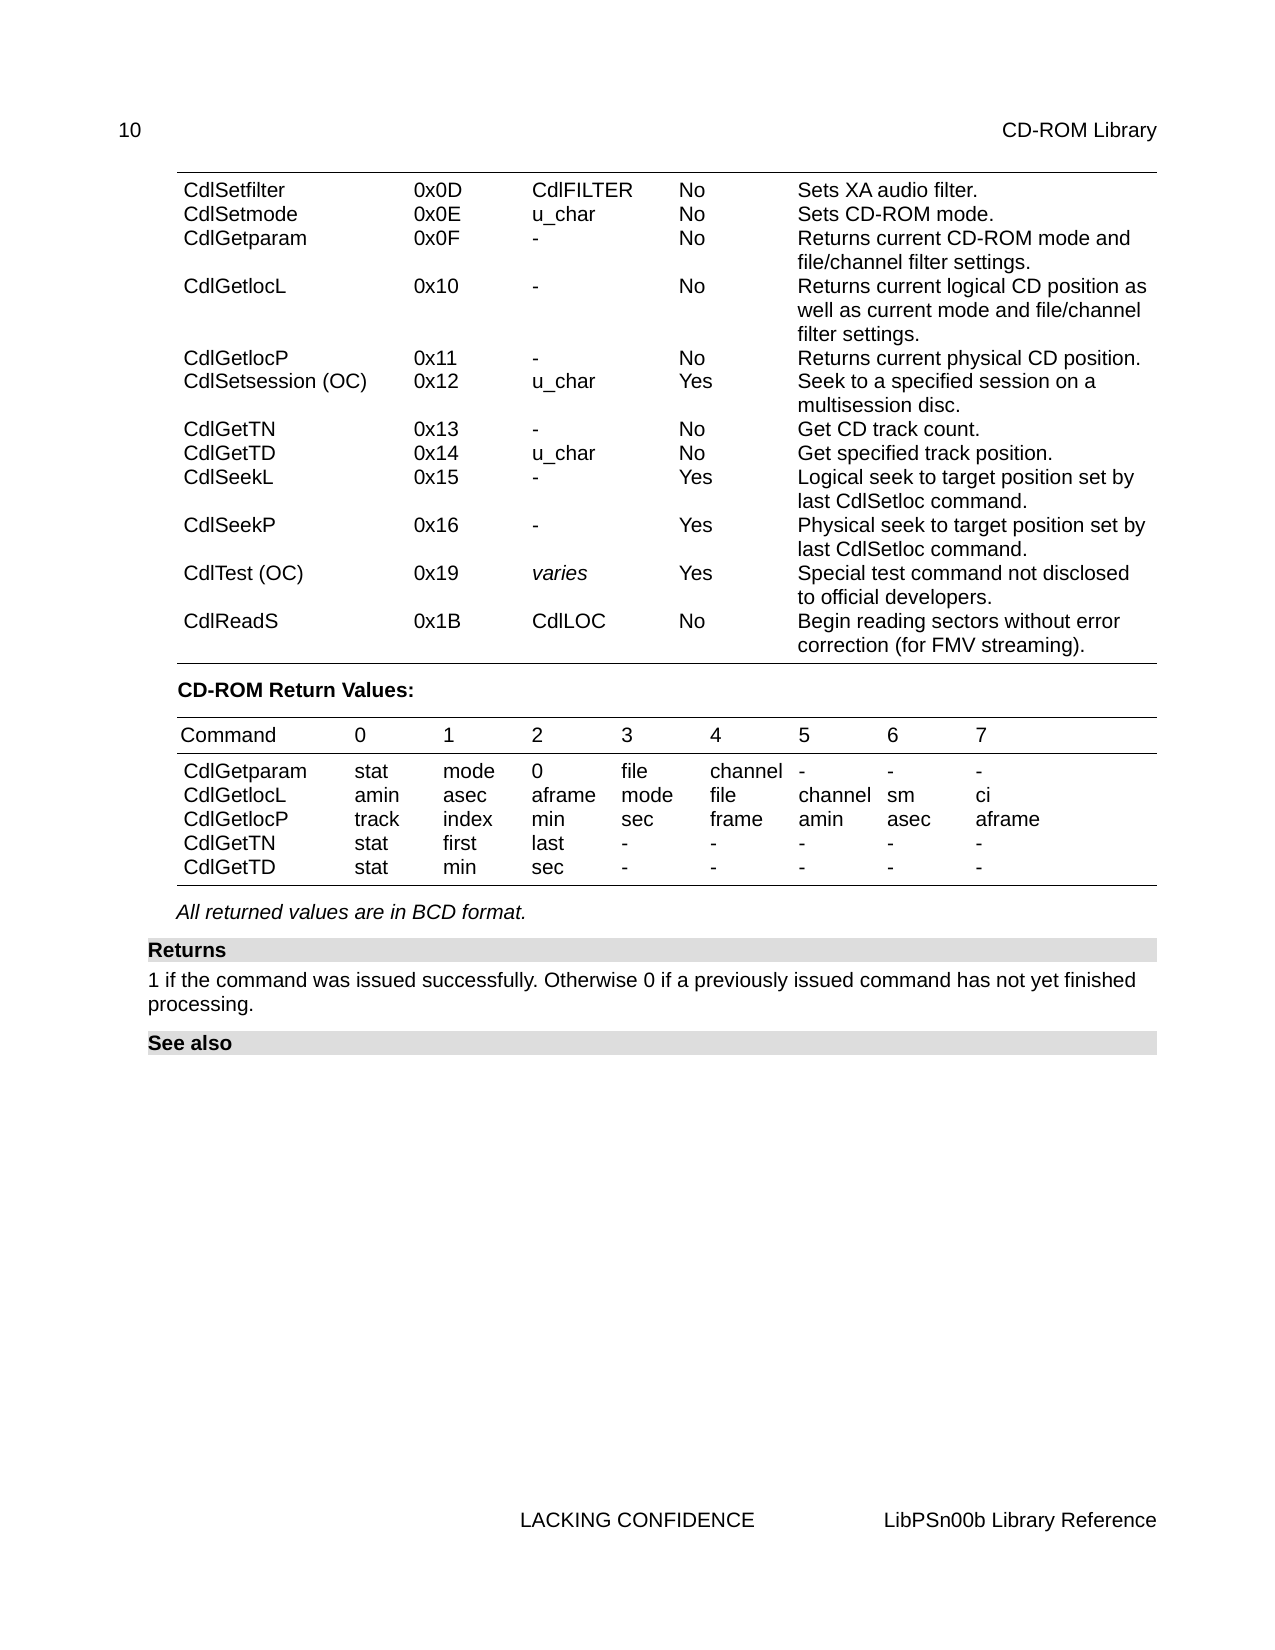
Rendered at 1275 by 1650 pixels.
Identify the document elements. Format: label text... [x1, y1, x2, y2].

text CdlSeekL 0x15 - Yes Logical seek to target position set by last CdlSetloc command. [177, 459, 1157, 507]
text CdlGetTD 0x14 u_char No Get specified track position. [177, 435, 1157, 459]
text CdlSetfilter 0x0D CdlFILTER No Sets XA audio filter. [177, 173, 1157, 196]
text CdlReadS 0x1B CdlLOC No Begin reading sectors without error correction (for FMV streaming). [177, 603, 1157, 663]
subtitle See also [148, 1031, 1157, 1055]
text CdlSetsession (OC) 0x12 u_char Yes Seek to a specified session on a multisession disc. [177, 363, 1157, 411]
text 1 if the command was issued successfully. Otherwise 0 if a previously issued command has not yet finished processing. [148, 968, 1157, 1016]
subtitle Returns [148, 938, 1157, 962]
text CdlTest (OC) 0x19 varies Yes Special test command not disclosed to official developers. [177, 555, 1157, 603]
text CD-ROM Return Values: [148, 678, 1157, 702]
text Command 0 1 2 3 4 5 6 7 [177, 718, 1157, 747]
text CdlGetlocL 0x10 - No Returns current logical CD position as well as current mode and file/channel filter settings. [177, 267, 1157, 339]
text CdlGetlocP track index min sec frame amin asec aframe [177, 801, 1157, 824]
text CdlSetmode 0x0E u_char No Sets CD-ROM mode. [177, 196, 1157, 219]
text CdlSeekP 0x16 - Yes Physical seek to target position set by last CdlSetloc command. [177, 507, 1157, 555]
text CdlGetTN stat first last - - - - - [177, 824, 1157, 848]
text CdlGetparam stat mode 0 file channel - - - [177, 754, 1157, 777]
text CdlGetTD stat min sec - - - - - [177, 848, 1157, 885]
text CdlGetTN 0x13 - No Get CD track count. [177, 411, 1157, 435]
text CdlGetparam 0x0F - No Returns current CD-ROM mode and file/channel filter settings. [177, 219, 1157, 267]
text All returned values are in BCD format. [148, 899, 1157, 923]
text CdlGetlocP 0x11 - No Returns current physical CD position. [177, 339, 1157, 363]
text CdlGetlocL amin asec aframe mode file channel sm ci [177, 777, 1157, 801]
